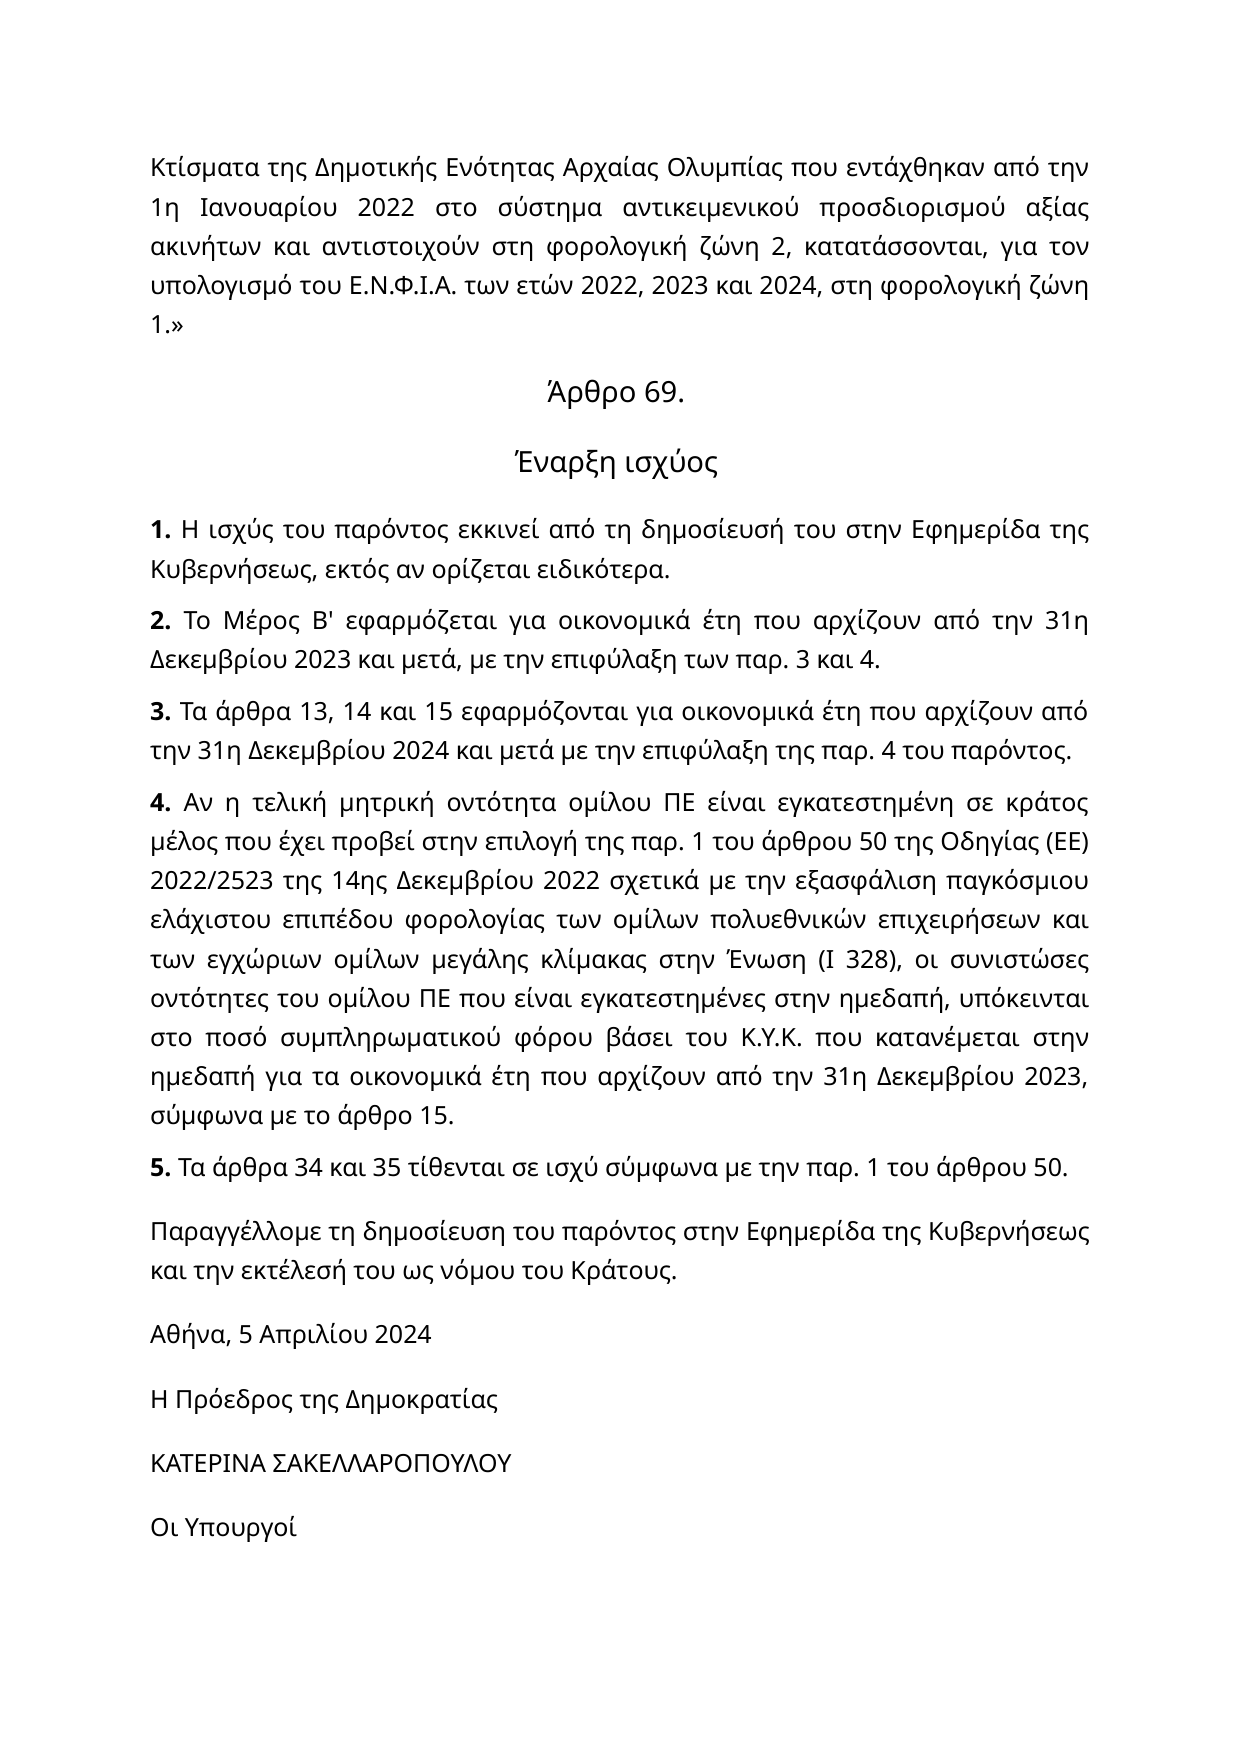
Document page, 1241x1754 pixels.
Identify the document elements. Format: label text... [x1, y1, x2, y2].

text 1. Η ισχύς του παρόντος εκκινεί από τη δημοσίευσή του στην Εφημερίδα της Κυβερνήσεως, εκτός αν ορίζεται ειδικότερα. [150, 512, 1090, 585]
text ΚΑΤΕΡΙΝΑ ΣΑΚΕΛΛΑΡΟΠΟΥΛΟΥ [150, 1445, 1090, 1479]
subtitle Έναρξη ισχύος [150, 441, 1090, 481]
text Αθήνα, 5 Απριλίου 2024 [150, 1317, 1090, 1351]
text 5. Τα άρθρα 34 και 35 τίθενται σε ισχύ σύμφωνα με την παρ. 1 του άρθρου 50. [150, 1149, 1090, 1184]
text Κτίσματα της Δημοτικής Ενότητας Αρχαίας Ολυμπίας που εντάχθηκαν από την 1η Ιανουαρίου 2022 στο σύστημα αντικειμενικού προσδιορισμού αξίας ακινήτων και αντιστοιχούν στη φορολογική ζώνη 2, κατατάσσονται, για τον υπολογισμό του Ε.Ν.Φ.Ι.Α. των ετών 2022, 2023 και 2024, στη φορολογική ζώνη 1.» [150, 150, 1090, 341]
text Παραγγέλλομε τη δημοσίευση του παρόντος στην Εφημερίδα της Κυβερνήσεως και την εκτέλεσή του ως νόμου του Κράτους. [150, 1214, 1090, 1287]
text Οι Υπουργοί [150, 1509, 1090, 1544]
subtitle Άρθρο 69. [150, 371, 1090, 411]
text 3. Τα άρθρα 13, 14 και 15 εφαρμόζονται για οικονομικά έτη που αρχίζουν από την 31η Δεκεμβρίου 2024 και μετά με την επιφύλαξη της παρ. 4 του παρόντος. [150, 694, 1090, 767]
text 4. Αν η τελική μητρική οντότητα ομίλου ΠΕ είναι εγκατεστημένη σε κράτος μέλος που έχει προβεί στην επιλογή της παρ. 1 του άρθρου 50 της Οδηγίας (ΕΕ) 2022/2523 της 14ης Δεκεμβρίου 2022 σχετικά με την εξασφάλιση παγκόσμιου ελάχιστου επιπέδου φορολογίας των ομίλων πολυεθνικών επιχειρήσεων και των εγχώριων ομίλων μεγάλης κλίμακας στην Ένωση (I 328), οι συνιστώσες οντότητες του ομίλου ΠΕ που είναι εγκατεστημένες στην ημεδαπή, υπόκεινται στο ποσό συμπληρωματικού φόρου βάσει του Κ.Υ.Κ. που κατανέμεται στην ημεδαπή για τα οικονομικά έτη που αρχίζουν από την 31η Δεκεμβρίου 2023, σύμφωνα με το άρθρο 15. [150, 784, 1090, 1132]
text 2. Το Μέρος Β' εφαρμόζεται για οικονομικά έτη που αρχίζουν από την 31η Δεκεμβρίου 2023 και μετά, με την επιφύλαξη των παρ. 3 και 4. [150, 603, 1090, 676]
text Η Πρόεδρος της Δημοκρατίας [150, 1381, 1090, 1415]
